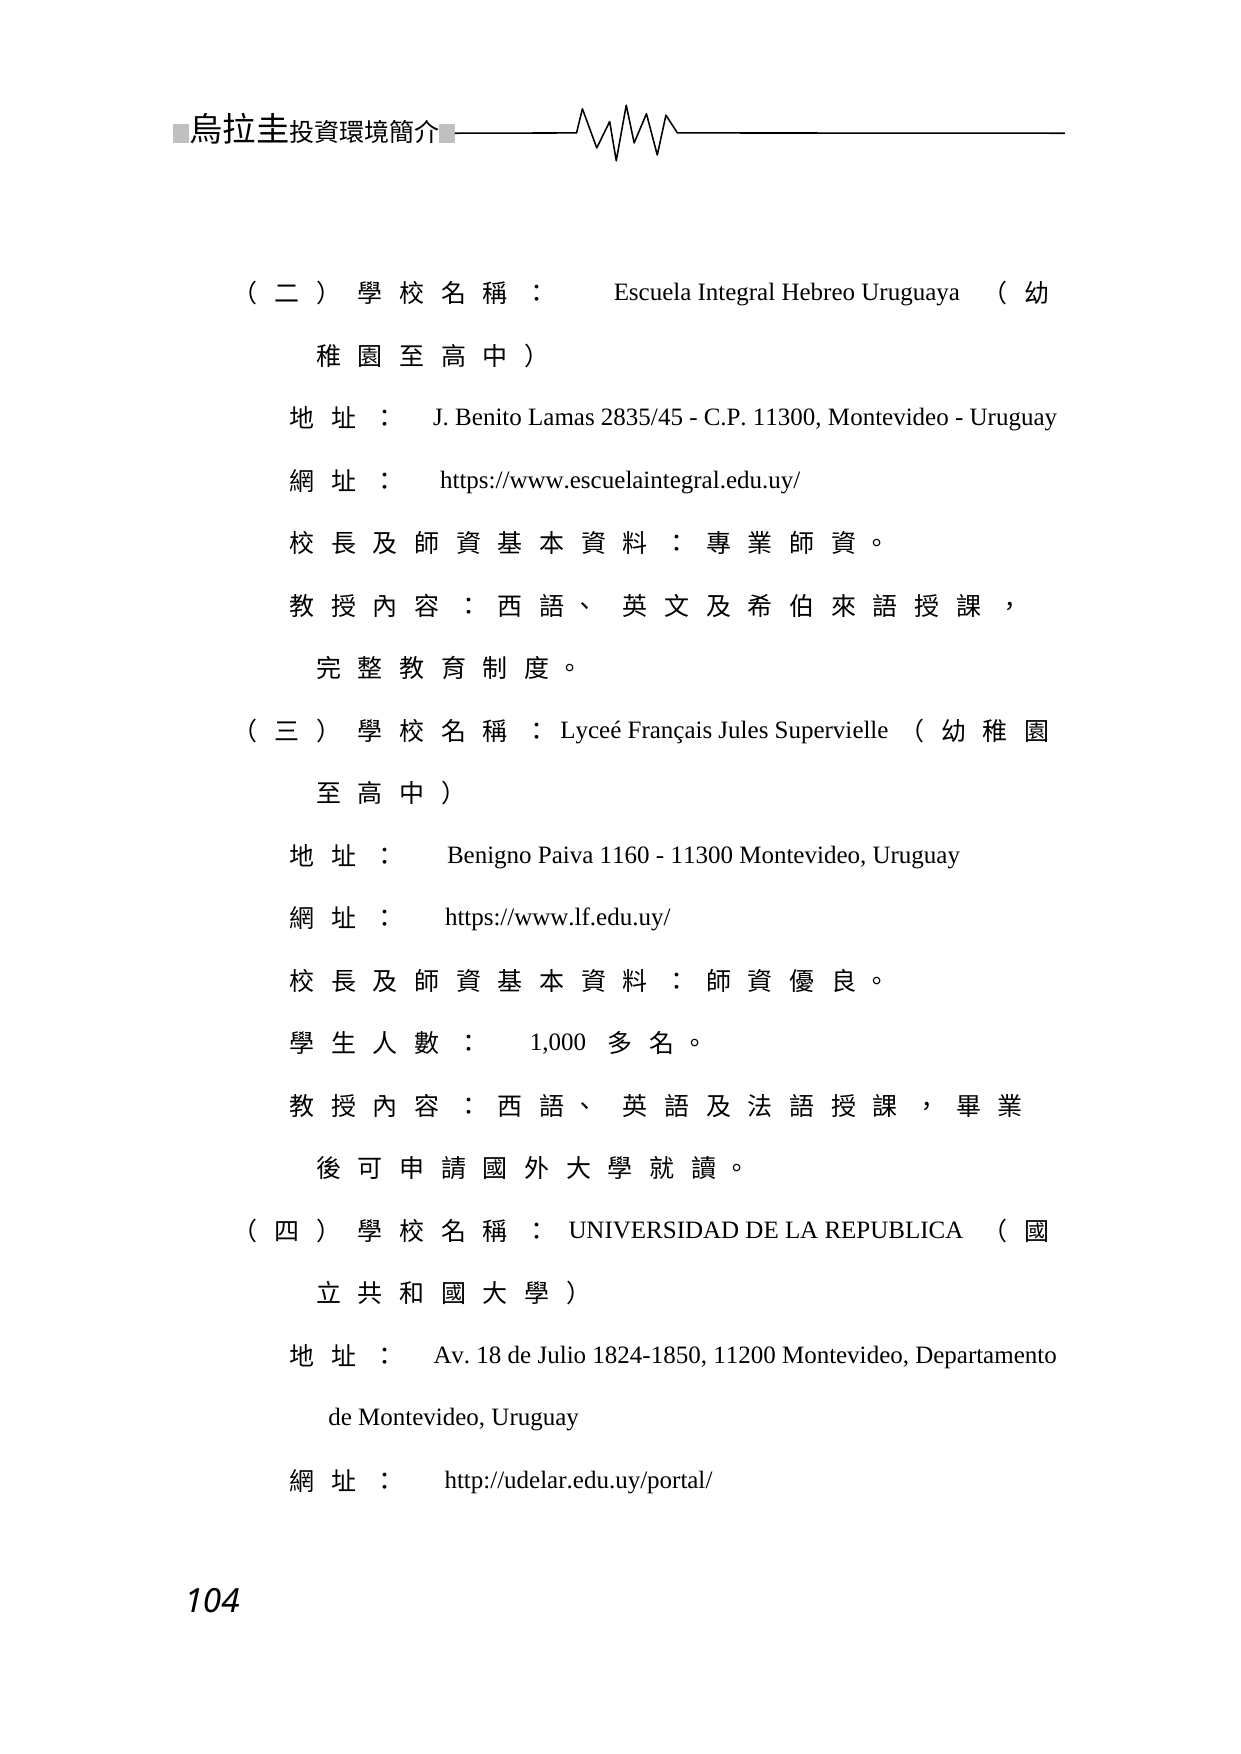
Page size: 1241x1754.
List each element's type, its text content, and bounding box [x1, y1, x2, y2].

text 校長及師資基本資料：師資優良。 [207, 938, 1058, 1000]
text 教授內容：西語、英語及法語授課，畢業後可申請國外大學就讀。 [207, 1063, 1058, 1188]
text 教授內容：西語、英文及希伯來語授課，完整教育制度。 [207, 563, 1058, 688]
text 學生人數：1,000多名。 [207, 1000, 1058, 1063]
text 校長及師資基本資料：專業師資。 [207, 500, 1058, 563]
text 網址：https://www.escuelaintegral.edu.uy/ [207, 438, 1058, 500]
text 網址：http://udelar.edu.uy/portal/ [207, 1438, 1058, 1500]
text （二）學校名稱： Escuela Integral Hebreo Uruguaya（幼稚園至高中） [207, 250, 1058, 375]
text 地址：J. Benito Lamas 2835/45 - C.P. 11300, Montevideo - Uruguay [207, 375, 1058, 438]
text 地址：Av. 18 de Julio 1824-1850, 11200 Montevideo, Departamento de Montevideo, Uruguay [207, 1313, 1058, 1438]
text （三）學校名稱：Lyceé Français Jules Supervielle（幼稚園至高中） [207, 688, 1058, 813]
text 地址：Benigno Paiva 1160 - 11300 Montevideo, Uruguay [207, 813, 1058, 875]
text （四）學校名稱：UNIVERSIDAD DE LA REPUBLICA（國立共和國大學） [207, 1188, 1058, 1313]
text 網址：https://www.lf.edu.uy/ [207, 875, 1058, 938]
